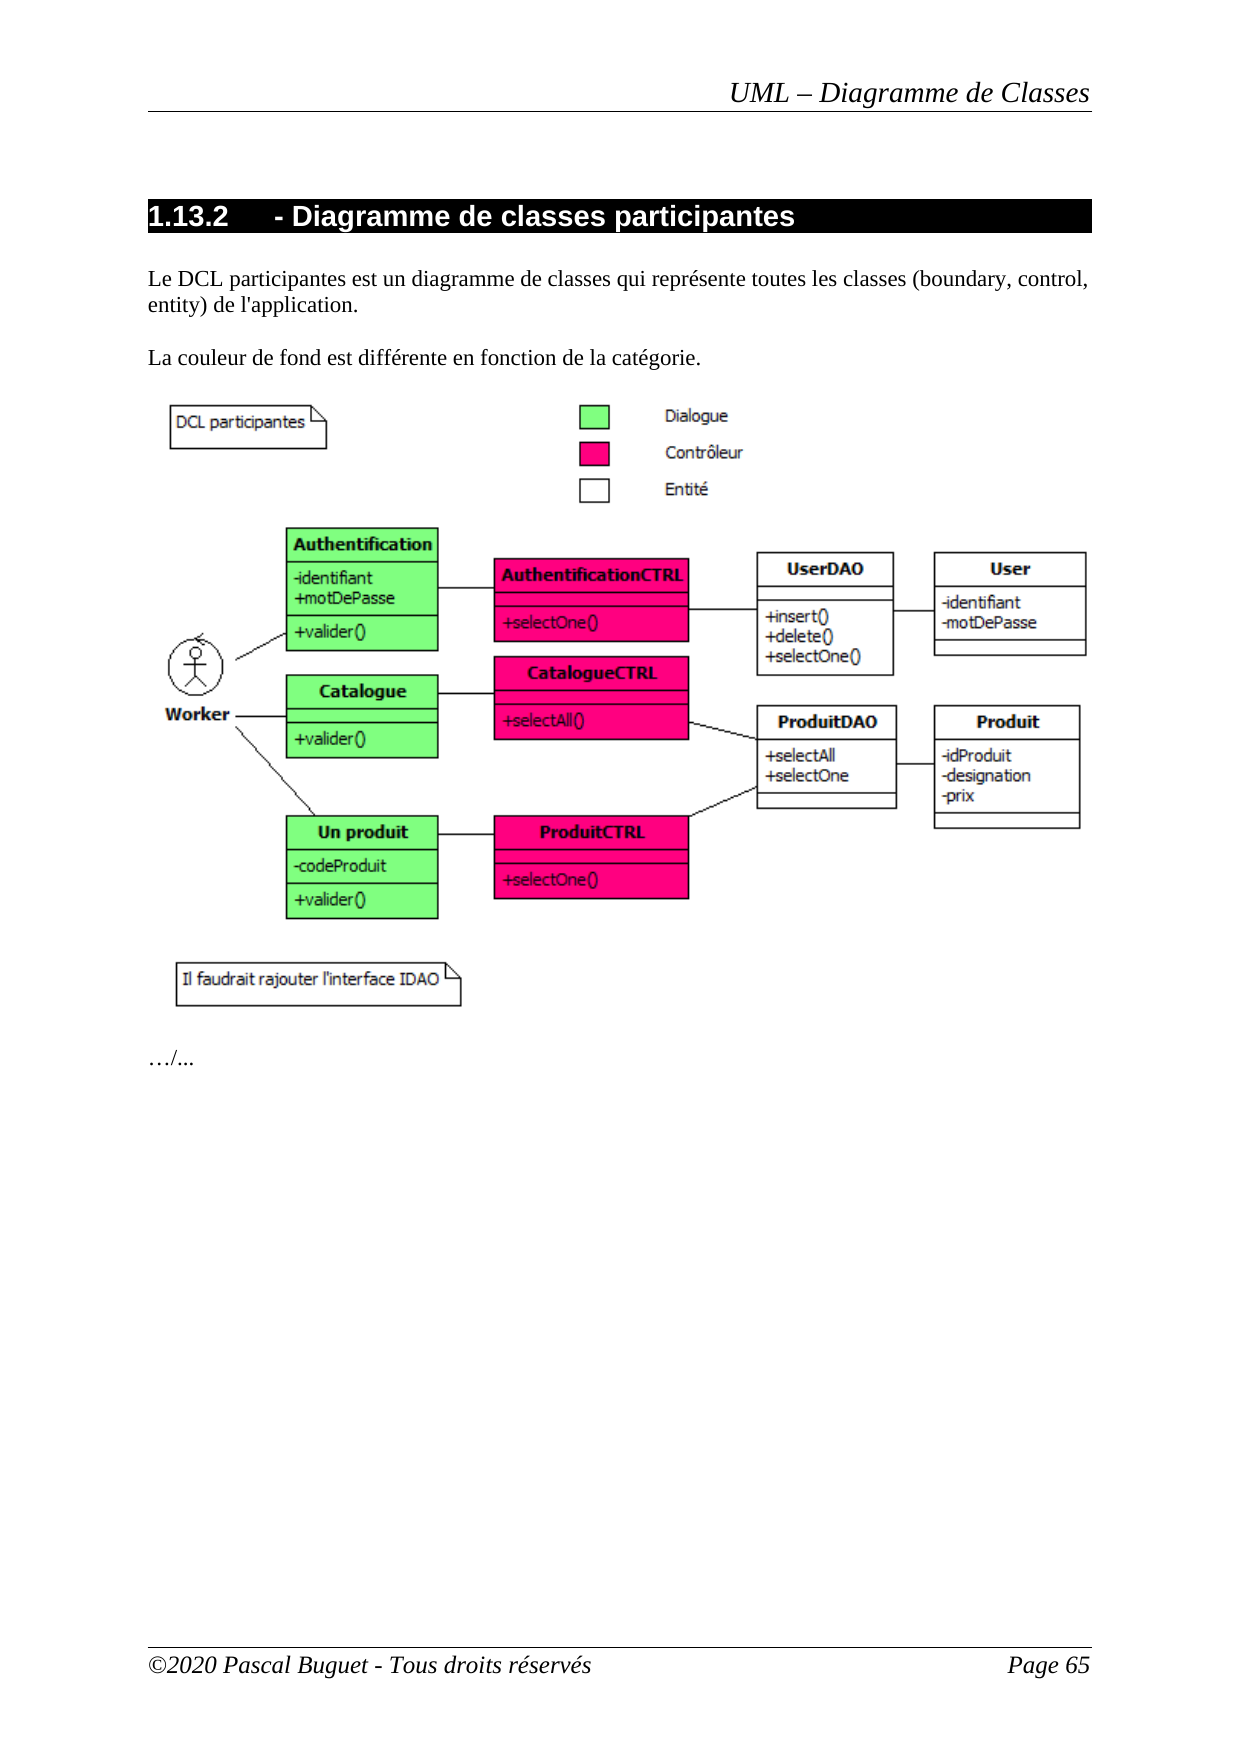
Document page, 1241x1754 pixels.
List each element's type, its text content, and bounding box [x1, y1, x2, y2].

picture [147, 397, 1093, 1019]
subtitle - Diagramme de classes participantes [148, 199, 1092, 233]
text La couleur de fond est différente en fonction de la catégorie. [148, 344, 1092, 371]
text …/... [148, 1044, 1092, 1071]
text Le DCL participantes est un diagramme de classes qui représente toutes les classes (boundary, control, entity) de l'application. [148, 265, 1092, 318]
